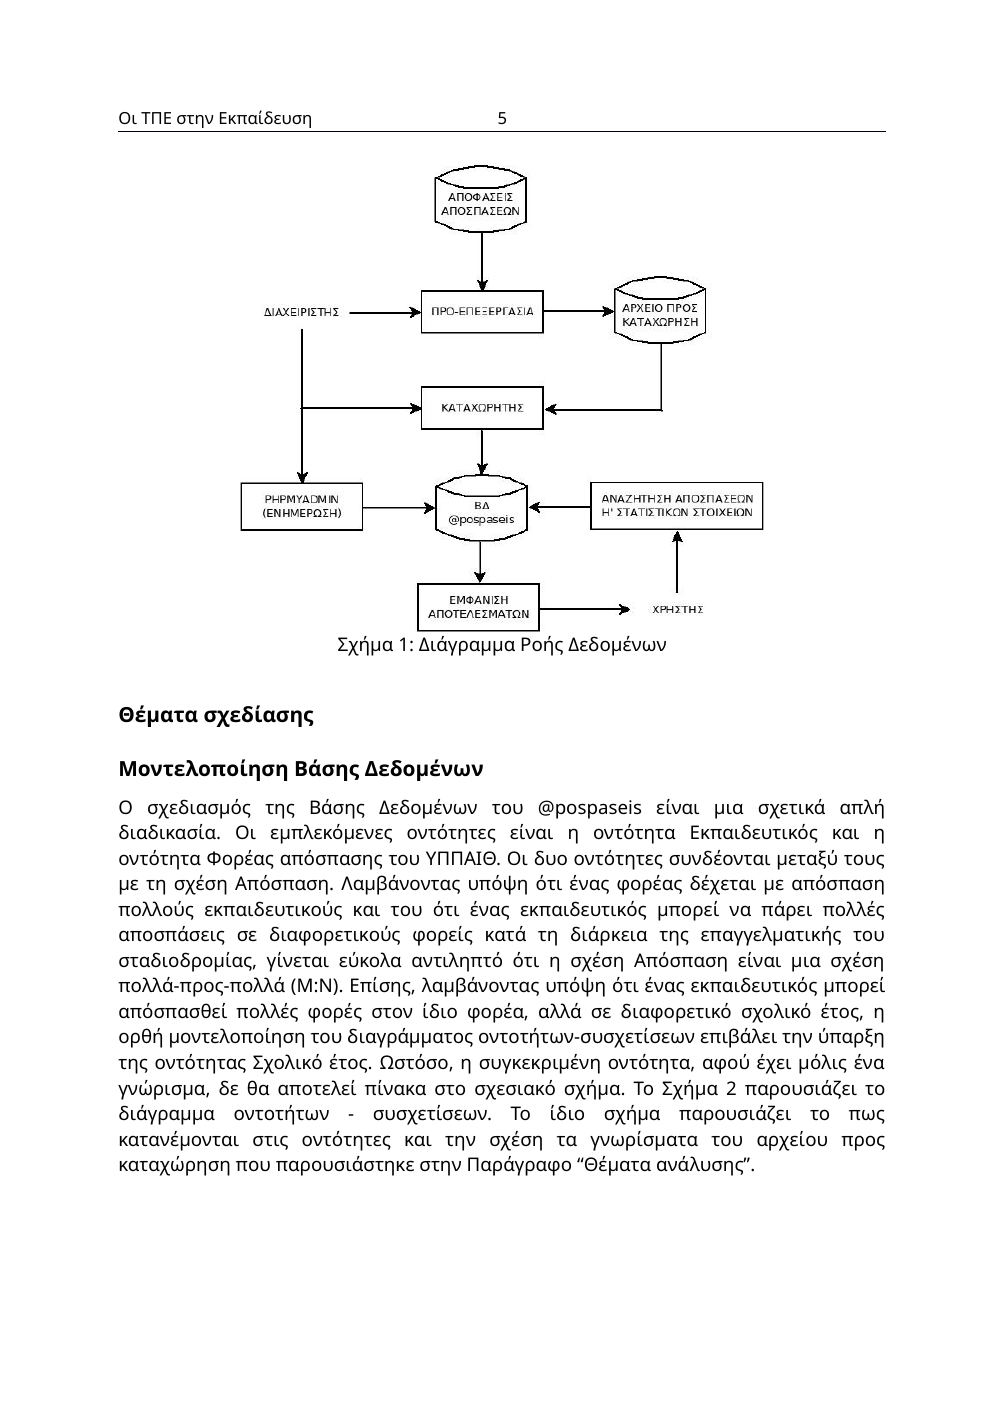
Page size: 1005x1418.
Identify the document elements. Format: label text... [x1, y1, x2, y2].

subtitle Μοντελοποίηση Βάσης Δεδομένων [118, 754, 886, 782]
text Σχήμα 1: Διάγραμμα Ροής Δεδομένων [241, 632, 763, 657]
subtitle Θέματα σχεδίασης [118, 700, 886, 728]
picture [240, 165, 764, 632]
text Ο σχεδιασμός της Βάσης Δεδομένων του @pospaseis είναι μια σχετικά απλή διαδικασία. Οι εμπλεκόμενες οντότητες είναι η οντότητα Εκπαιδευτικός και η οντότητα Φορέας απόσπασης του ΥΠΠΑΙΘ. Οι δυο οντότητες συνδέονται μεταξύ τους με τη σχέση Απόσπαση. Λαμβάνοντας υπόψη ότι ένας φορέας δέχεται με απόσπαση πολλούς εκπαιδευτικούς και του ότι ένας εκπαιδευτικός μπορεί να πάρει πολλές αποσπάσεις σε διαφορετικούς φορείς κατά τη διάρκεια της επαγγελματικής του σταδιοδρομίας, γίνεται εύκολα αντιληπτό ότι η σχέση Απόσπαση είναι μια σχέση πολλά-προς-πολλά (Μ:Ν). Επίσης, λαμβάνοντας υπόψη ότι ένας εκπαιδευτικός μπορεί απόσπασθεί πολλές φορές στον ίδιο φορέα, αλλά σε διαφορετικό σχολικό έτος, η ορθή μοντελοποίηση του διαγράμματος οντοτήτων-συσχετίσεων επιβάλει την ύπαρξη της οντότητας Σχολικό έτος. Ωστόσο, η συγκεκριμένη οντότητα, αφού έχει μόλις ένα γνώρισμα, δε θα αποτελεί πίνακα στο σχεσιακό σχήμα. Το Σχήμα 2 παρουσιάζει το διάγραμμα οντοτήτων - συσχετίσεων. Το ίδιο σχήμα παρουσιάζει το πως κατανέμονται στις οντότητες και την σχέση τα γνωρίσματα του αρχείου προς καταχώρηση που παρουσιάστηκε στην Παράγραφο “Θέματα ανάλυσης”. [118, 794, 886, 1177]
